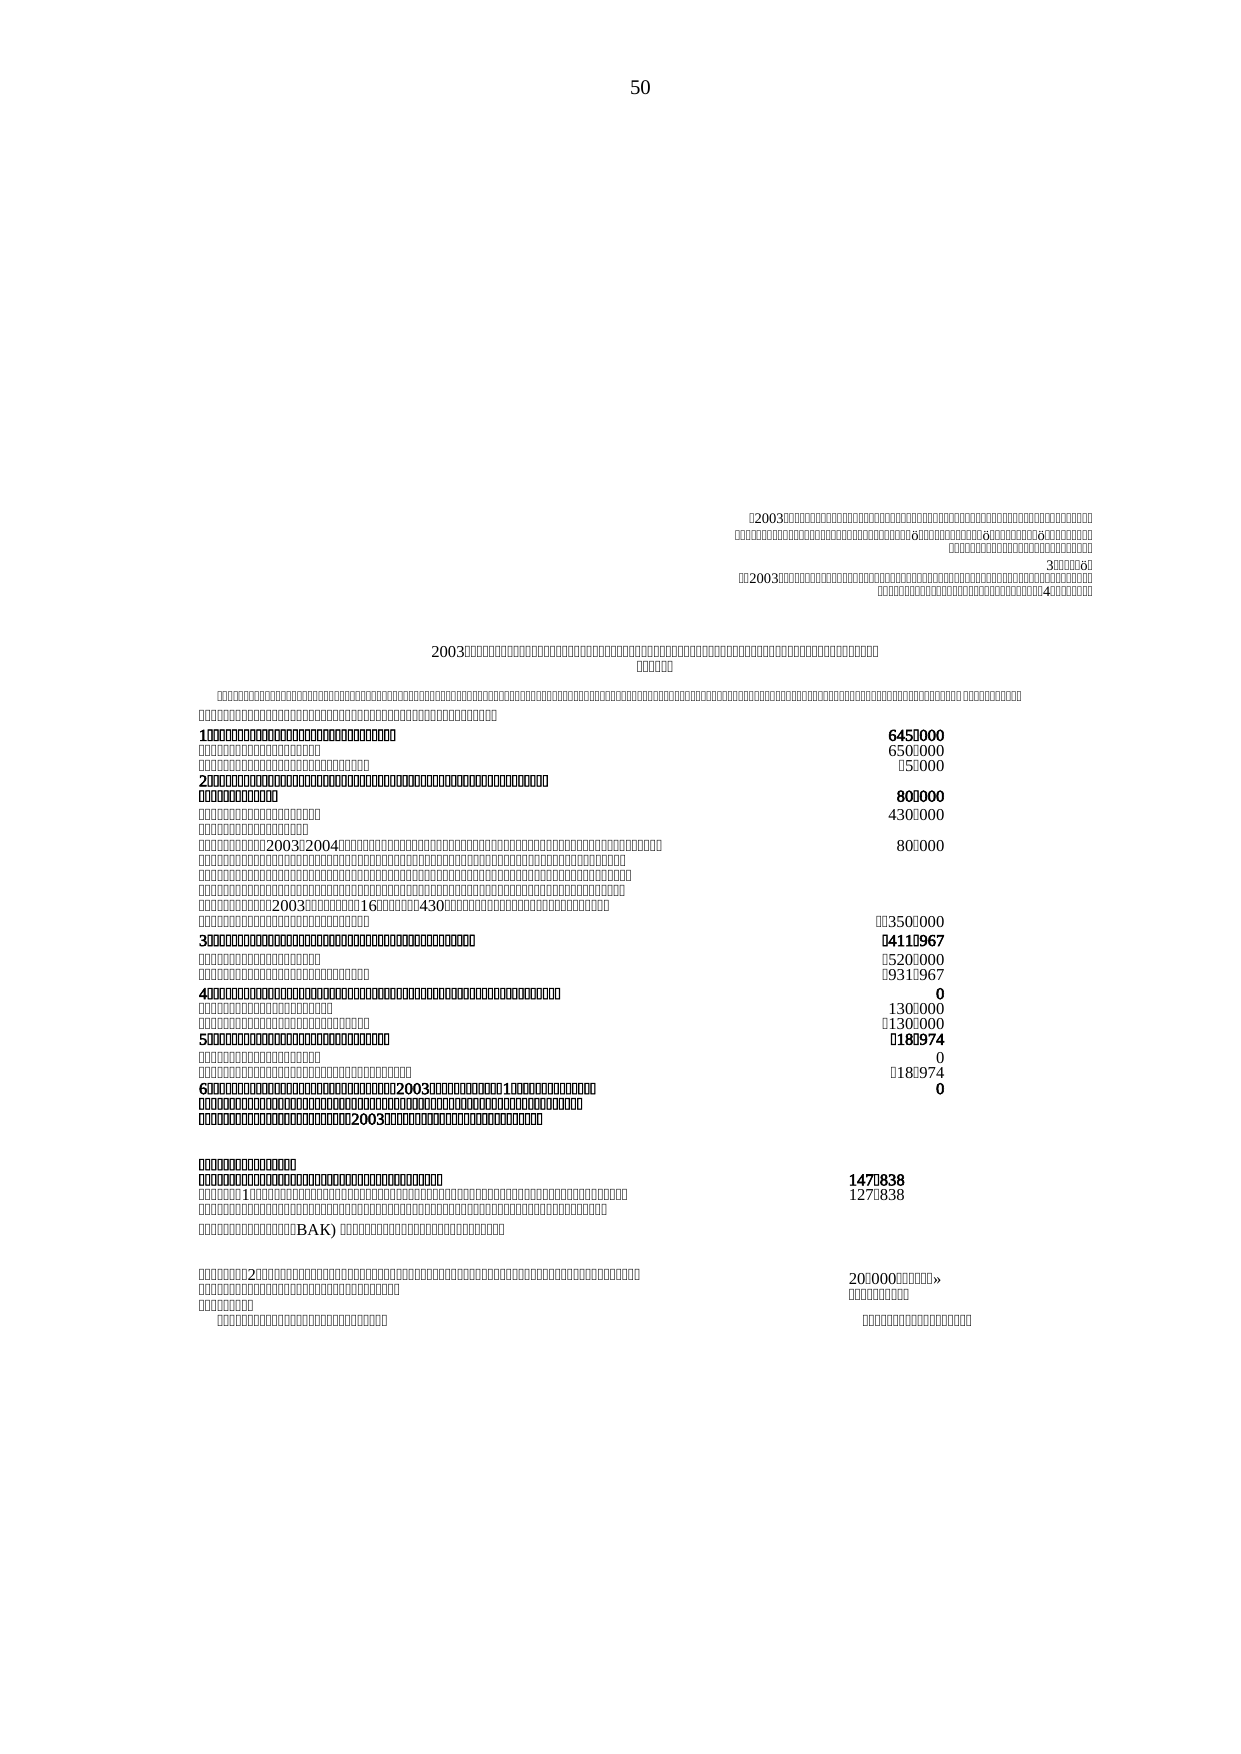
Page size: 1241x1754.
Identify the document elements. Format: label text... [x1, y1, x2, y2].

text  [187, 543, 1093, 557]
table_cell » [837, 1269, 955, 1315]
table_cell  [837, 744, 955, 759]
table_cell  [837, 809, 955, 824]
table_cell  [188, 915, 837, 934]
table_header  [188, 710, 837, 729]
text ööö [187, 527, 1093, 543]
table_cell  [188, 809, 837, 824]
table_cell  [837, 1189, 955, 1269]
table_cell  [188, 953, 837, 968]
table_header  [188, 1159, 837, 1174]
text ö [187, 557, 1093, 573]
table_cell  [837, 1083, 955, 1128]
table_cell  [837, 1033, 955, 1052]
table_header [837, 710, 955, 729]
text  [187, 573, 1093, 587]
table_cell  [837, 839, 955, 915]
table_cell  [188, 988, 837, 1003]
table_cell  [837, 969, 955, 987]
table_cell  [188, 729, 837, 744]
table_cell  [837, 1018, 955, 1033]
table_cell  [837, 729, 955, 744]
table_cell  [188, 1067, 837, 1082]
table_cell  [837, 775, 955, 809]
table_cell  [188, 744, 837, 759]
table_cell  [837, 1003, 955, 1018]
table_cell  [188, 760, 837, 775]
table_cell  [188, 1052, 837, 1067]
table_cell  [188, 934, 837, 953]
table_cell  [188, 969, 837, 987]
table_cell  [188, 1174, 837, 1189]
table_cell  [837, 953, 955, 968]
table_cell   [188, 775, 837, 809]
table_cell    [188, 1269, 837, 1315]
table_cell  [188, 1018, 837, 1033]
text  [187, 587, 1093, 600]
text   [187, 1315, 1093, 1330]
table_cell      [188, 839, 837, 915]
table_cell  [188, 1033, 837, 1052]
text  [187, 661, 1093, 676]
table_cell  [837, 934, 955, 953]
text  [187, 691, 1093, 704]
table_cell  [837, 760, 955, 775]
text  [187, 513, 1093, 527]
table_header [837, 1159, 955, 1174]
table_cell  [837, 915, 955, 934]
table_cell  [837, 988, 955, 1003]
text  [187, 646, 1093, 661]
table_cell   ВАК)  [188, 1189, 837, 1269]
table_cell  [837, 1067, 955, 1082]
table_cell  [837, 1174, 955, 1189]
table_cell  [188, 1003, 837, 1018]
table_cell  [837, 1052, 955, 1067]
table_cell  [188, 824, 837, 839]
table_cell [837, 824, 955, 839]
table_cell    [188, 1083, 837, 1128]
